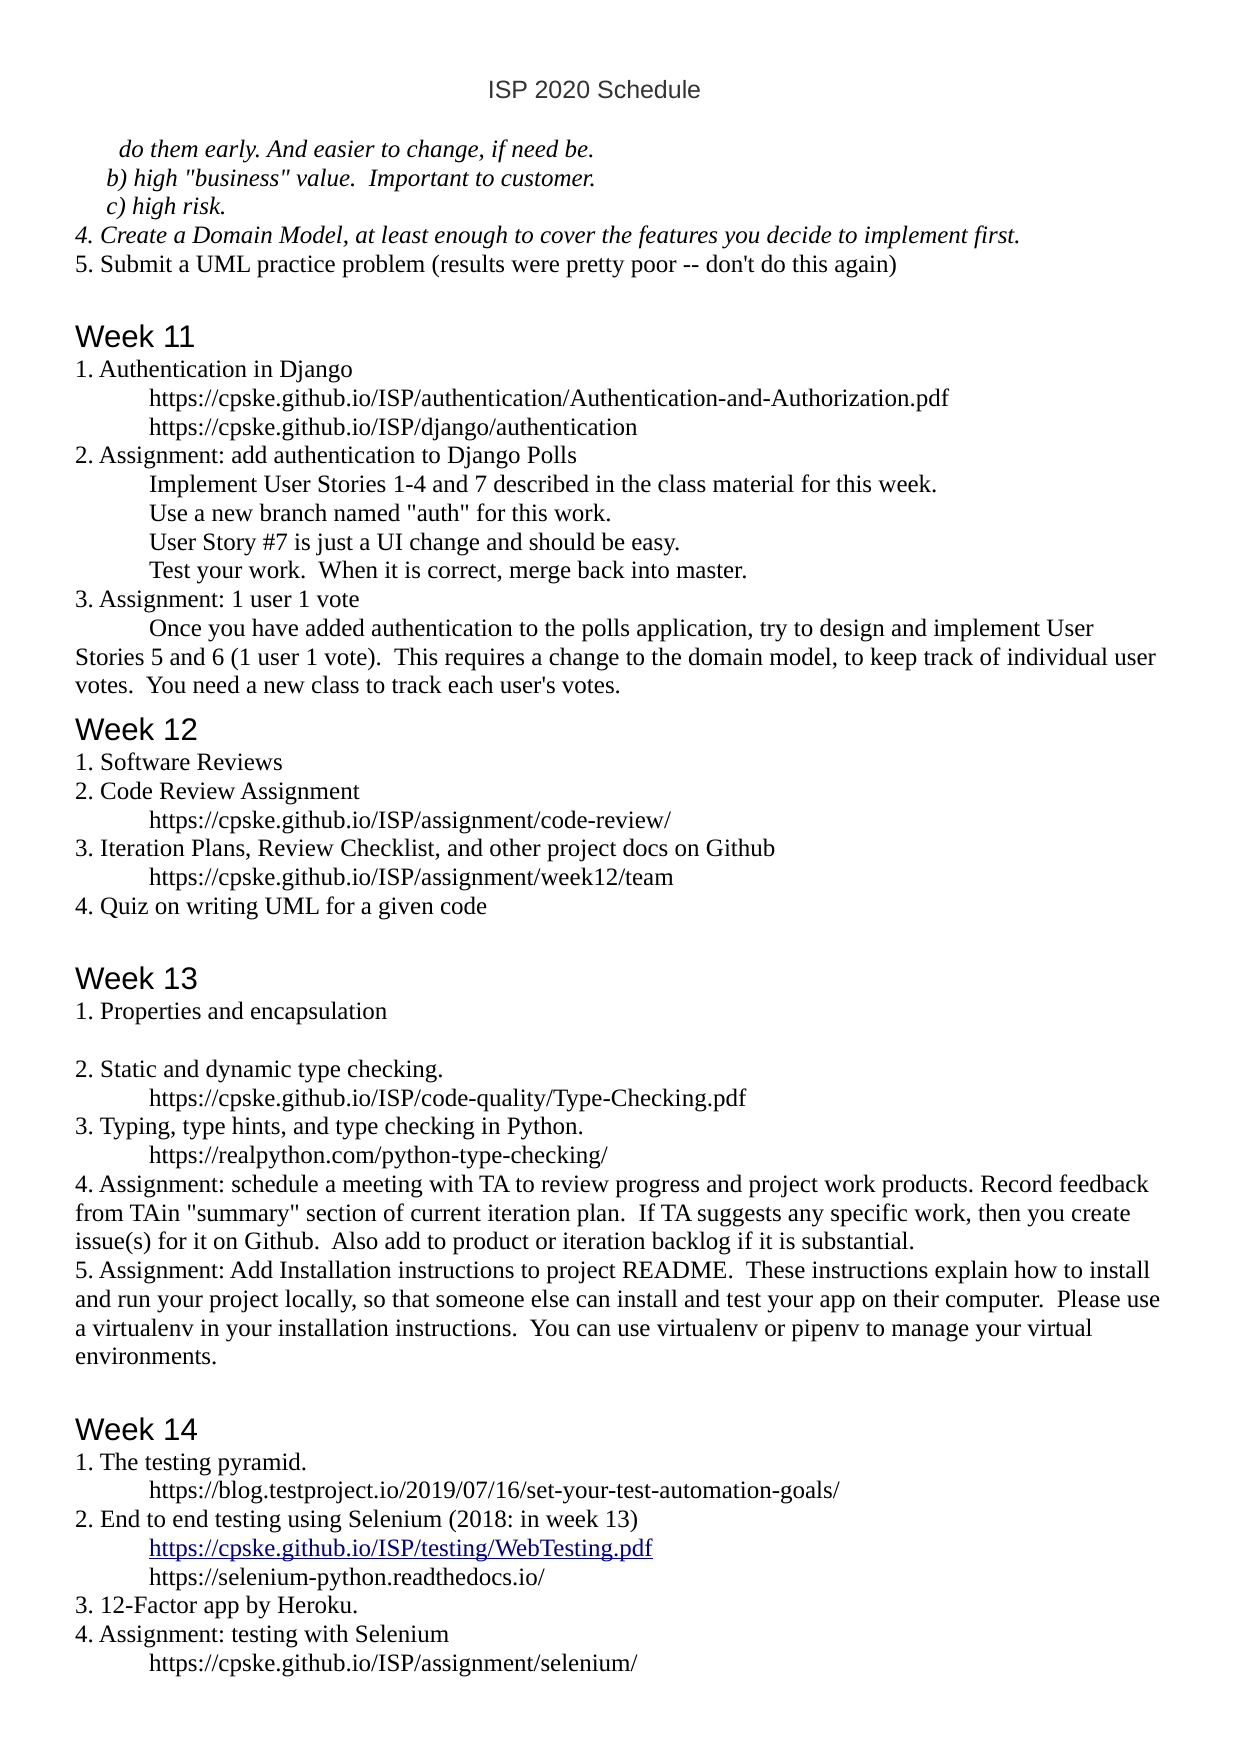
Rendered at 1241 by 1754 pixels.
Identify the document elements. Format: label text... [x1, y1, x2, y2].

text c) high risk. [75, 191, 1166, 220]
text 1. Software Reviews [75, 747, 1166, 776]
text 1. Authentication in Django [75, 354, 1166, 383]
text Once you have added authentication to the polls application, try to design and implement User Stories 5 and 6 (1 user 1 vote). This requires a change to the domain model, to keep track of individual user votes. You need a new class to track each user's votes. [75, 613, 1166, 699]
subtitle Week 11 [75, 318, 1166, 354]
text https://cpske.github.io/ISP/testing/WebTesting.pdf [75, 1533, 1166, 1562]
text 2. Static and dynamic type checking. [75, 1054, 1166, 1083]
text 4. Assignment: schedule a meeting with TA to review progress and project work products. Record feedback from TAin "summary" section of current iteration plan. If TA suggests any specific work, then you create issue(s) for it on Github. Also add to product or iteration backlog if it is substantial. [75, 1169, 1166, 1255]
text 4. Quiz on writing UML for a given code [75, 891, 1166, 920]
text https://cpske.github.io/ISP/assignment/week12/team [75, 862, 1166, 891]
text https://cpske.github.io/ISP/code-quality/Type-Checking.pdf [75, 1083, 1166, 1111]
subtitle Week 14 [75, 1411, 1166, 1447]
text https://cpske.github.io/ISP/assignment/code-review/ [75, 805, 1166, 833]
text 1. Properties and encapsulation [75, 996, 1166, 1025]
text do them early. And easier to change, if need be. [75, 134, 1166, 163]
subtitle Week 12 [75, 711, 1166, 747]
text 4. Assignment: testing with Selenium [75, 1619, 1166, 1648]
text Test your work. When it is correct, merge back into master. [75, 556, 1166, 584]
text Implement User Stories 1-4 and 7 described in the class material for this week. [75, 469, 1166, 498]
text 5. Assignment: Add Installation instructions to project README. These instructions explain how to install and run your project locally, so that someone else can install and test your app on their computer. Please use a virtualenv in your installation instructions. You can use virtualenv or pipenv to manage your virtual environments. [75, 1255, 1166, 1370]
text 3. 12-Factor app by Heroku. [75, 1591, 1166, 1619]
text https://cpske.github.io/ISP/django/authentication [75, 412, 1166, 441]
text https://cpske.github.io/ISP/assignment/selenium/ [75, 1648, 1166, 1677]
text 3. Typing, type hints, and type checking in Python. [75, 1111, 1166, 1140]
text 2. Code Review Assignment [75, 776, 1166, 805]
text https://blog.testproject.io/2019/07/16/set-your-test-automation-goals/ [75, 1476, 1166, 1504]
text 3. Assignment: 1 user 1 vote [75, 584, 1166, 613]
text https://cpske.github.io/ISP/authentication/Authentication-and-Authorization.pdf [75, 383, 1166, 412]
text Use a new branch named "auth" for this work. [75, 498, 1166, 527]
text 2. End to end testing using Selenium (2018: in week 13) [75, 1504, 1166, 1533]
text 1. The testing pyramid. [75, 1447, 1166, 1476]
subtitle Week 13 [75, 960, 1166, 996]
text https://selenium-python.readthedocs.io/ [75, 1562, 1166, 1591]
text b) high "business" value. Important to customer. [75, 163, 1166, 191]
text 3. Iteration Plans, Review Checklist, and other project docs on Github [75, 833, 1166, 862]
text 4. Create a Domain Model, at least enough to cover the features you decide to implement first. [75, 220, 1166, 249]
text 5. Submit a UML practice problem (results were pretty poor -- don't do this again) [75, 249, 1166, 278]
text 2. Assignment: add authentication to Django Polls [75, 441, 1166, 469]
text User Story #7 is just a UI change and should be easy. [75, 527, 1166, 556]
text https://realpython.com/python-type-checking/ [75, 1140, 1166, 1169]
